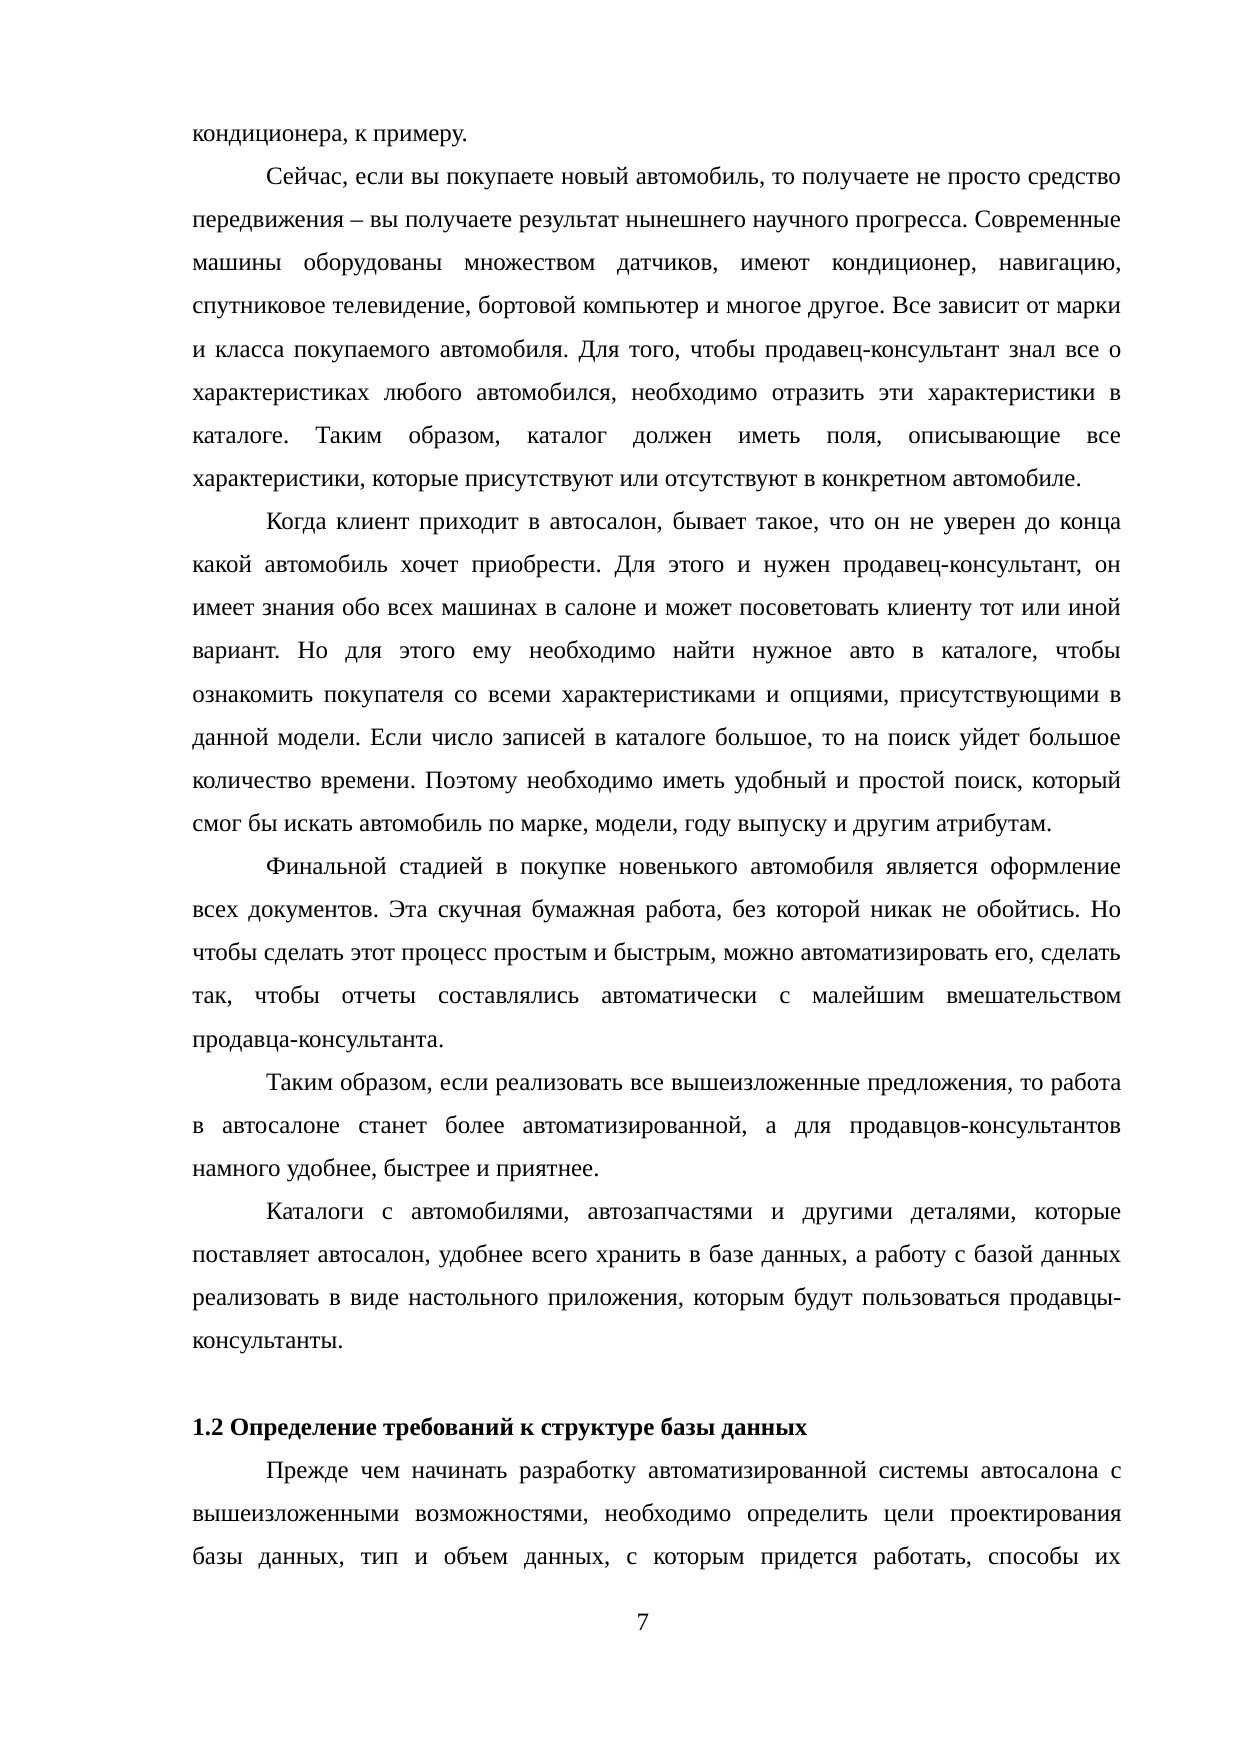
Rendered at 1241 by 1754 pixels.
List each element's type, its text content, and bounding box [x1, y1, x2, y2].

text Таким образом, если реализовать все вышеизложенные предложения, то работа в автосалоне станет более автоматизированной, а для продавцов-консультантов намного удобнее, быстрее и приятнее. [192, 1067, 1122, 1182]
text Каталоги с автомобилями, автозапчастями и другими деталями, которые поставляет автосалон, удобнее всего хранить в базе данных, а работу с базой данных реализовать в виде настольного приложения, которым будут пользоваться продавцы-консультанты. [192, 1196, 1122, 1354]
subtitle 1.2 Определение требований к структуре базы данных [192, 1412, 1122, 1441]
text Прежде чем начинать разработку автоматизированной системы автосалона с вышеизложенными возможностями, необходимо определить цели проектирования базы данных, тип и объем данных, с которым придется работать, способы их [192, 1455, 1122, 1570]
text Сейчас, если вы покупаете новый автомобиль, то получаете не просто средство передвижения – вы получаете результат нынешнего научного прогресса. Современные машины оборудованы множеством датчиков, имеют кондиционер, навигацию, спутниковое телевидение, бортовой компьютер и многое другое. Все зависит от марки и класса покупаемого автомобиля. Для того, чтобы продавец-консультант знал все о характеристиках любого автомобился, необходимо отразить эти характеристики в каталоге. Таким образом, каталог должен иметь поля, описывающие все характеристики, которые присутствуют или отсутствуют в конкретном автомобиле. [192, 161, 1122, 492]
text Финальной стадией в покупке новенького автомобиля является оформление всех документов. Эта скучная бумажная работа, без которой никак не обойтись. Но чтобы сделать этот процесс простым и быстрым, можно автоматизировать его, сделать так, чтобы отчеты составлялись автоматически с малейшим вмешательством продавца-консультанта. [192, 851, 1122, 1052]
text Когда клиент приходит в автосалон, бывает такое, что он не уверен до конца какой автомобиль хочет приобрести. Для этого и нужен продавец-консультант, он имеет знания обо всех машинах в салоне и может посоветовать клиенту тот или иной вариант. Но для этого ему необходимо найти нужное авто в каталоге, чтобы ознакомить покупателя со всеми характеристиками и опциями, присутствующими в данной модели. Если число записей в каталоге большое, то на поиск уйдет большое количество времени. Поэтому необходимо иметь удобный и простой поиск, который смог бы искать автомобиль по марке, модели, году выпуску и другим атрибутам. [192, 506, 1122, 837]
text кондиционера, к примеру. [192, 118, 1122, 147]
